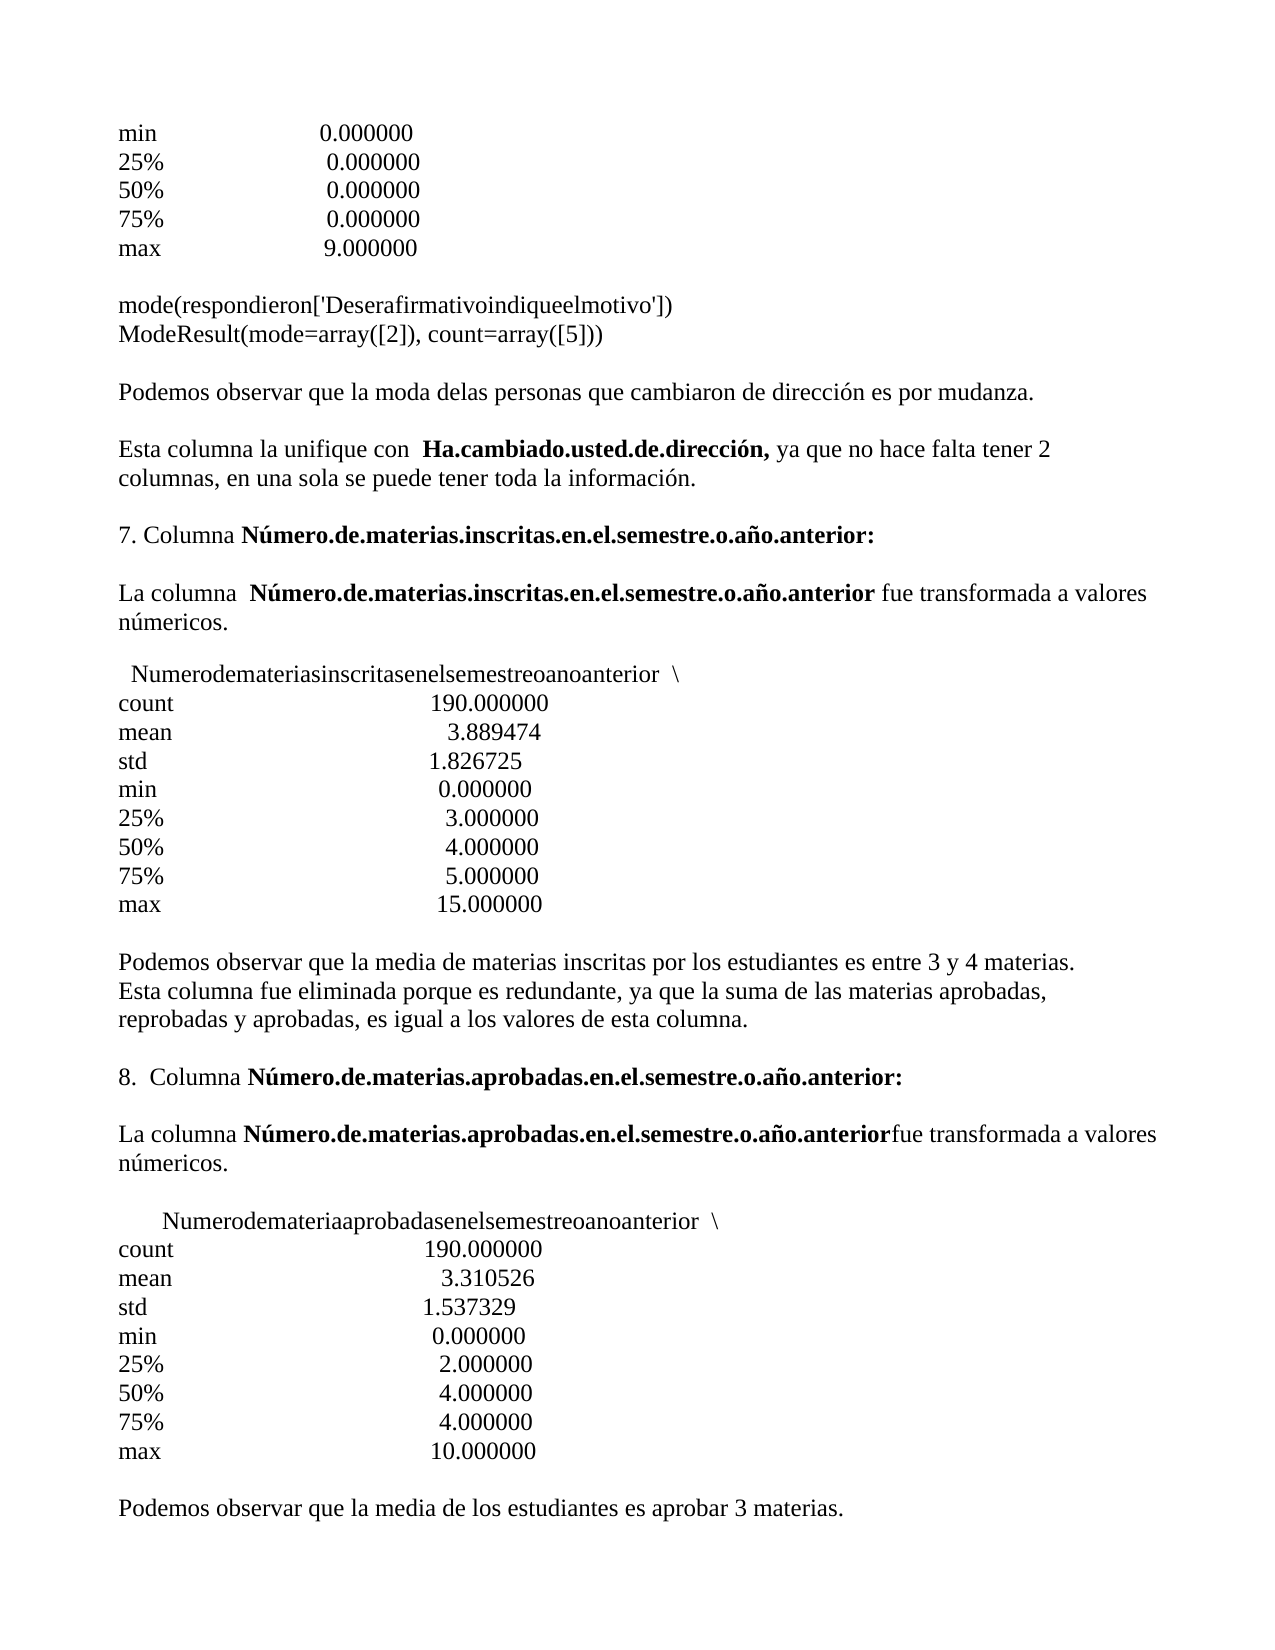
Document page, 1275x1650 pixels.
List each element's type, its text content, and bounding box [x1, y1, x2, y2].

text mode(respondieron['Deserafirmativoindiqueelmotivo']) [118, 291, 1157, 319]
text max 10.000000 [118, 1436, 1157, 1464]
text min 0.000000 [118, 1321, 1157, 1349]
text ModeResult(mode=array([2]), count=array([5])) [118, 319, 1157, 348]
text 25% 0.000000 [118, 147, 1157, 176]
text 25% 2.000000 [118, 1349, 1157, 1378]
text count 190.000000 [118, 688, 1157, 717]
text Podemos observar que la moda delas personas que cambiaron de dirección es por mudanza. [118, 377, 1157, 406]
text Numerodemateriaaprobadasenelsemestreoanoanterior \ [118, 1206, 1157, 1234]
text max 15.000000 [118, 889, 1157, 918]
text 8. Columna Número.de.materias.aprobadas.en.el.semestre.o.año.anterior: [118, 1062, 1157, 1091]
text 50% 0.000000 [118, 176, 1157, 204]
text count 190.000000 [118, 1234, 1157, 1263]
text 75% 4.000000 [118, 1407, 1157, 1436]
text La columna Número.de.materias.aprobadas.en.el.semestre.o.año.anteriorfue transformada a valores númericos. [118, 1119, 1157, 1177]
text 50% 4.000000 [118, 832, 1157, 861]
text Esta columna fue eliminada porque es redundante, ya que la suma de las materias aprobadas, reprobadas y aprobadas, es igual a los valores de esta columna. [118, 976, 1157, 1033]
text max 9.000000 [118, 233, 1157, 262]
text 7. Columna Número.de.materias.inscritas.en.el.semestre.o.año.anterior: [118, 521, 1157, 549]
text std 1.537329 [118, 1292, 1157, 1321]
text 50% 4.000000 [118, 1378, 1157, 1407]
text 75% 5.000000 [118, 861, 1157, 889]
text mean 3.889474 [118, 717, 1157, 746]
text Podemos observar que la media de los estudiantes es aprobar 3 materias. [118, 1493, 1157, 1522]
text min 0.000000 [118, 118, 1157, 147]
text La columna Número.de.materias.inscritas.en.el.semestre.o.año.anterior fue transformada a valores númericos. [118, 578, 1157, 636]
text min 0.000000 [118, 774, 1157, 803]
text 25% 3.000000 [118, 803, 1157, 832]
text mean 3.310526 [118, 1263, 1157, 1292]
text Esta columna la unifique con Ha.cambiado.usted.de.dirección, ya que no hace falta tener 2 columnas, en una sola se puede tener toda la información. [118, 434, 1157, 492]
text Numerodemateriasinscritasenelsemestreoanoanterior \ [118, 659, 1157, 688]
text std 1.826725 [118, 746, 1157, 774]
text 75% 0.000000 [118, 204, 1157, 233]
text Podemos observar que la media de materias inscritas por los estudiantes es entre 3 y 4 materias. [118, 947, 1157, 976]
